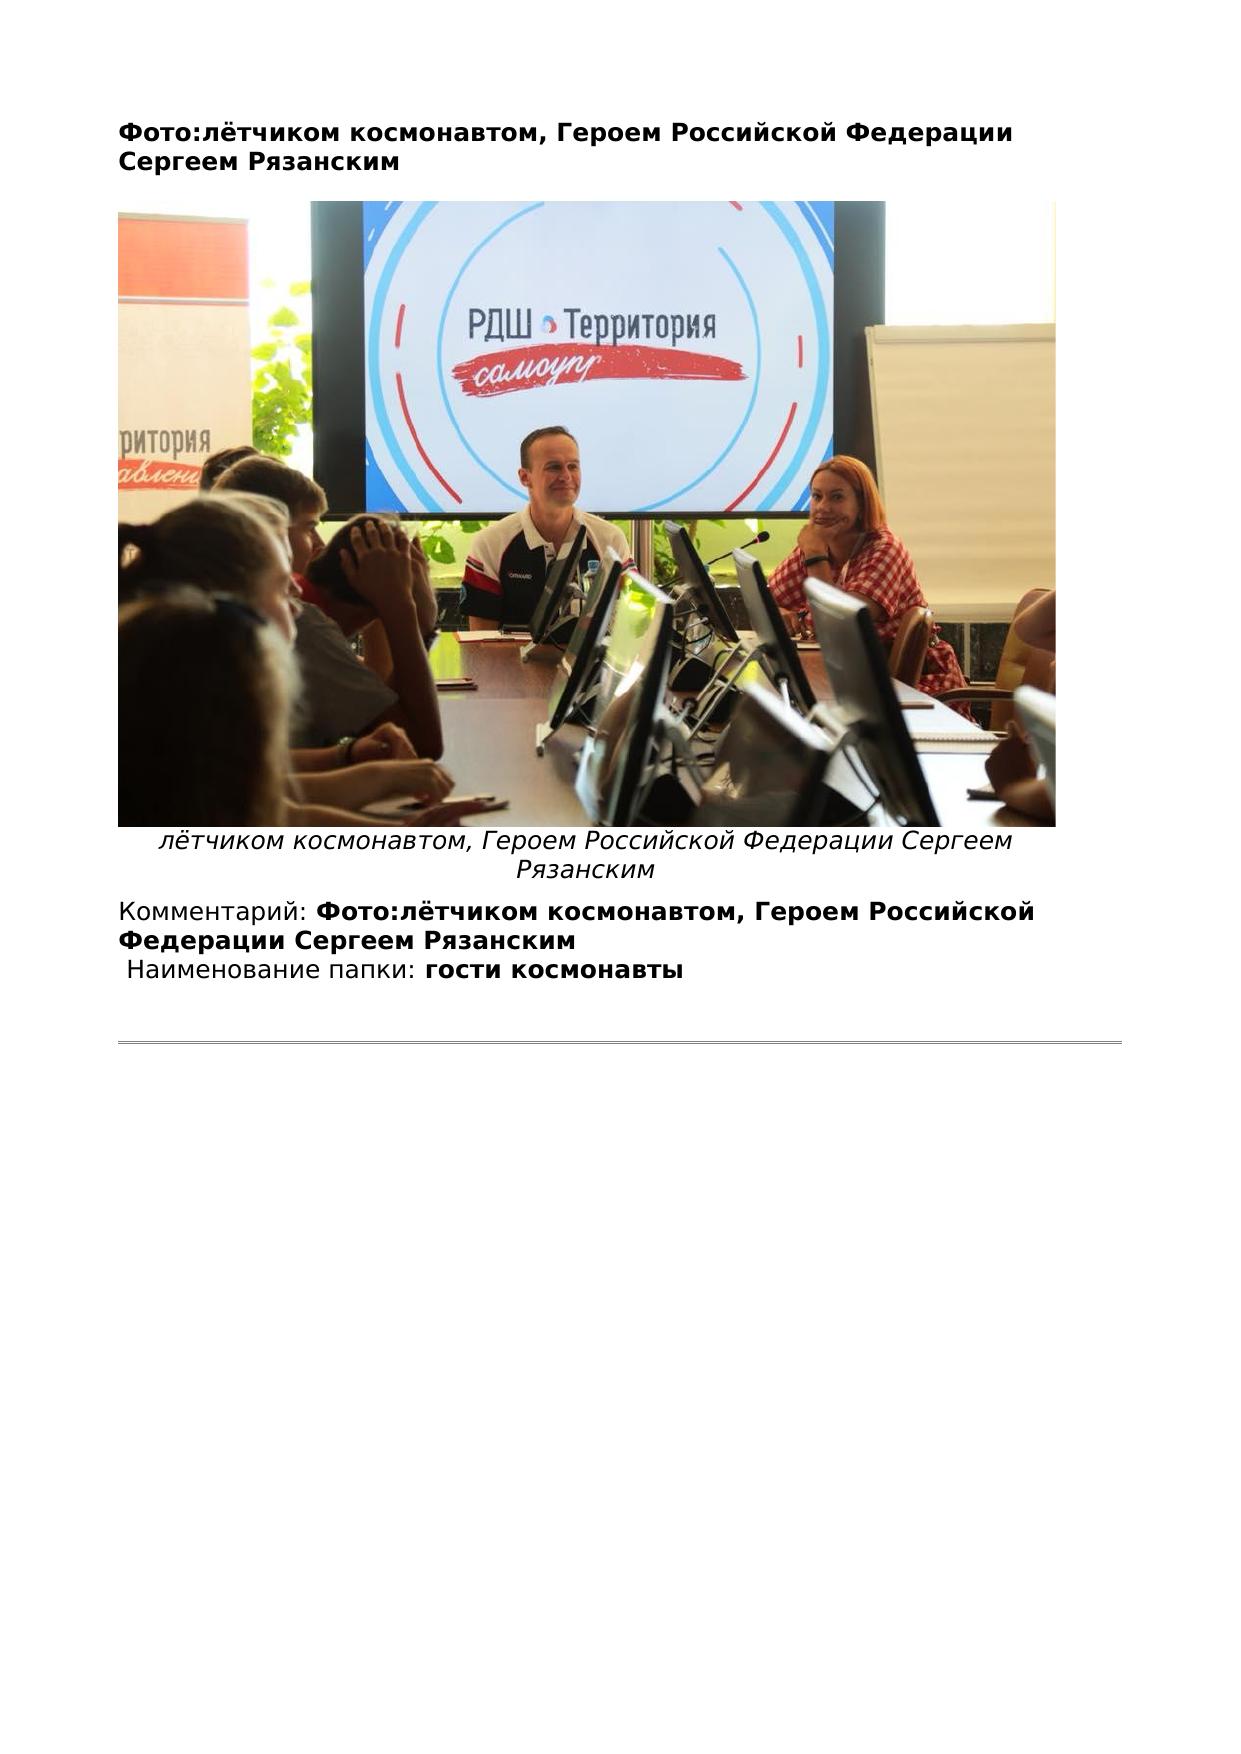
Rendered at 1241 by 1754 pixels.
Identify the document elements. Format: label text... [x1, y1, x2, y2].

text лётчиком космонав​том, Героем Российской Федераци​и Сергеем Рязанским [118, 827, 1056, 885]
picture [118, 201, 1056, 827]
text Комментарий: Фото:лётчиком космонав​том, Героем Российской Федераци​и Сергеем Рязанским Наименование папки: гости космонавты [118, 897, 1122, 1014]
subtitle Фото:лётчиком космонав​том, Героем Российской Федераци​и Сергеем Рязанским [118, 118, 1122, 176]
